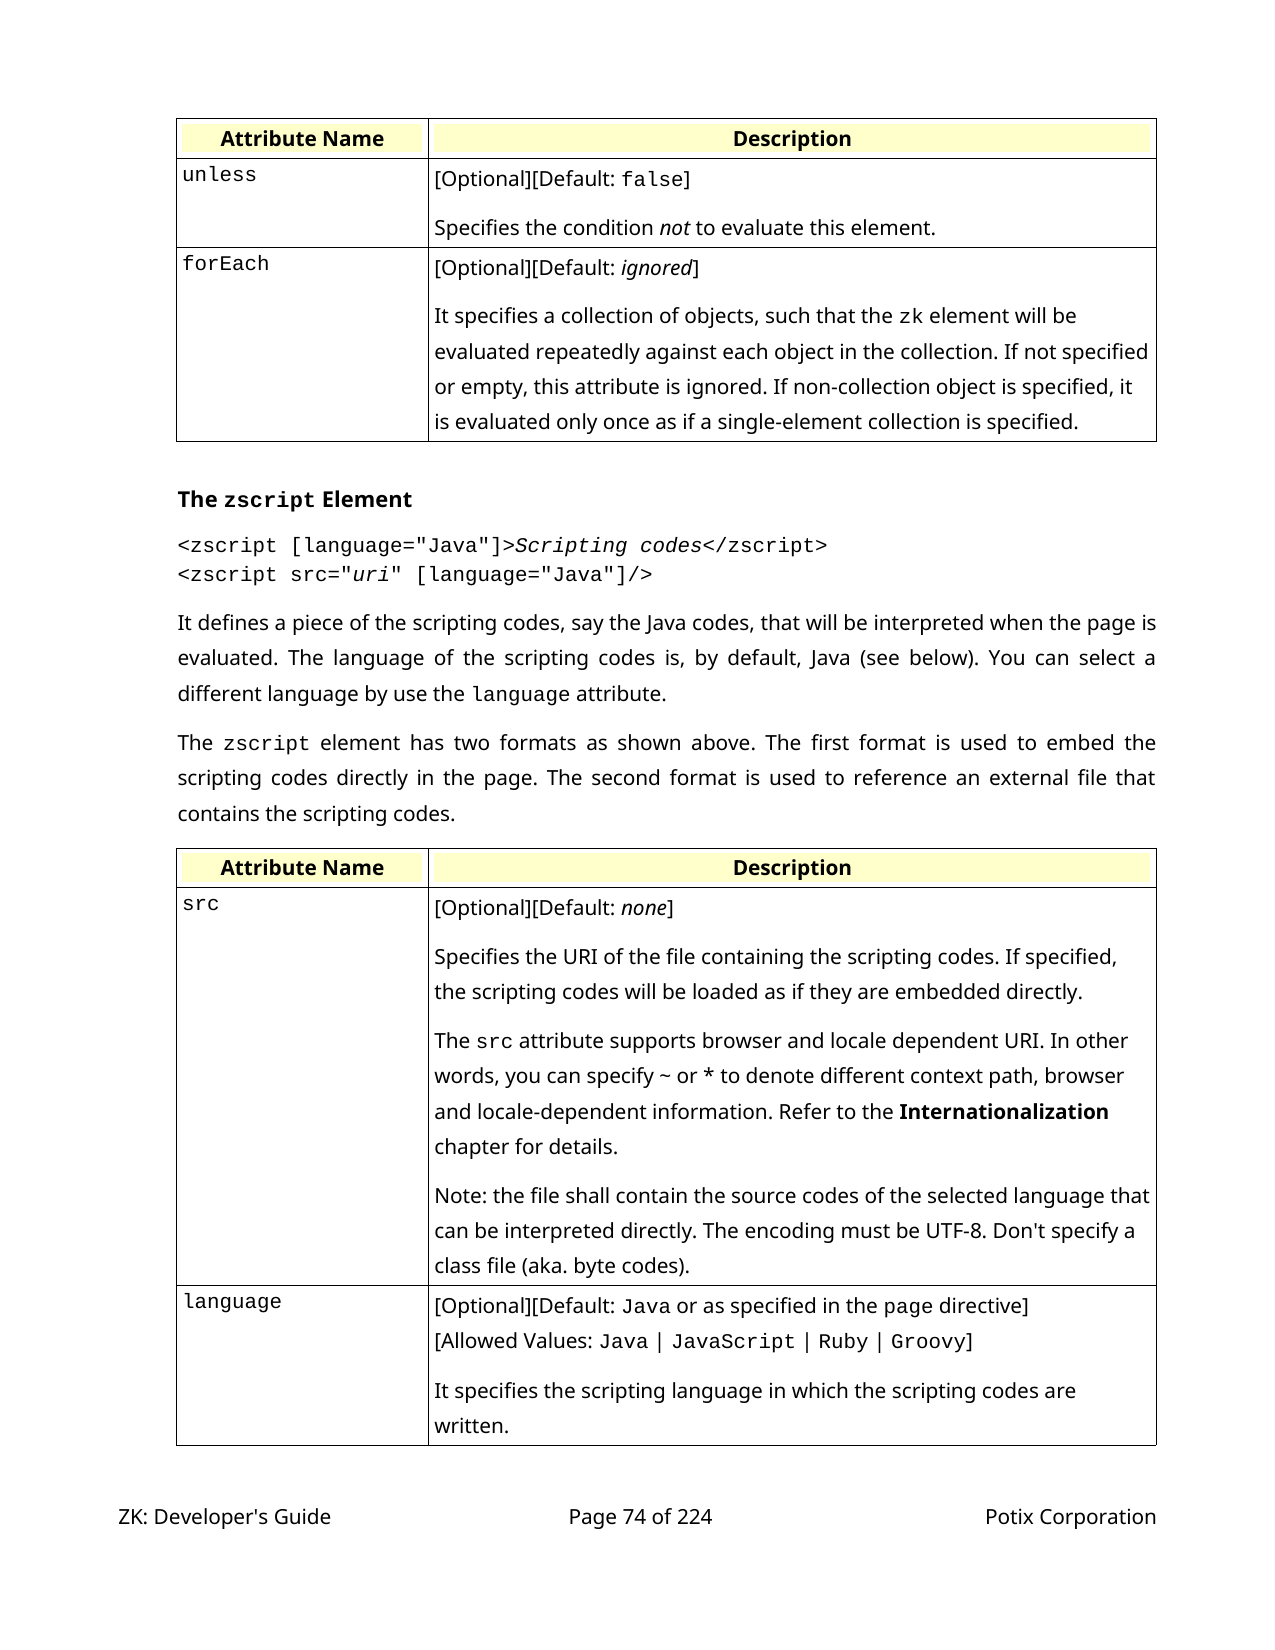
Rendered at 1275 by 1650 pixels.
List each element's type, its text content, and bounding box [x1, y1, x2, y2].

subtitle The zscript Element [177, 484, 1157, 514]
table_cell [Optional][Default: none] Specifies the URI of the file containing the scripting codes. If specified, the scripting codes will be loaded as if they are embedded directly. The src attribute supports browser and locale dependent URI. In other words, you can specify ~ or * to denote different context path, browser and locale-dependent information. Refer to the Internationalization chapter for details. Note: the file shall contain the source codes of the selected language that can be interpreted directly. The encoding must be UTF-8. Don't specify a class file (aka. byte codes). [429, 888, 1156, 1285]
table_cell forEach [177, 248, 428, 441]
text <zscript [language="Java"]>Scripting codes</zscript> <zscript src="uri" [language="Java"]/> [177, 535, 1157, 588]
table_header Attribute Name [177, 849, 428, 887]
table_cell src [177, 888, 428, 1285]
table_cell [Optional][Default: false] Specifies the condition not to evaluate this element. [429, 159, 1156, 247]
table_header Description [429, 119, 1156, 158]
text The zscript element has two formats as shown above. The first format is used to embed the scripting codes directly in the page. The second format is used to reference an external file that contains the scripting codes. [177, 728, 1157, 827]
table_header Description [429, 849, 1156, 887]
table_cell language [177, 1286, 428, 1445]
table_cell [Optional][Default: ignored] It specifies a collection of objects, such that the zk element will be evaluated repeatedly against each object in the collection. If not specified or empty, this attribute is ignored. If non-collection object is specified, it is evaluated only once as if a single-element collection is specified. [429, 248, 1156, 441]
text It defines a piece of the scripting codes, say the Java codes, that will be interpreted when the page is evaluated. The language of the scripting codes is, by default, Java (see below). You can select a different language by use the language attribute. [177, 608, 1157, 707]
table_header Attribute Name [177, 119, 428, 158]
table_cell unless [177, 159, 428, 247]
table_cell [Optional][Default: Java or as specified in the page directive] [Allowed Values: Java | JavaScript | Ruby | Groovy] It specifies the scripting language in which the scripting codes are written. [429, 1286, 1156, 1445]
